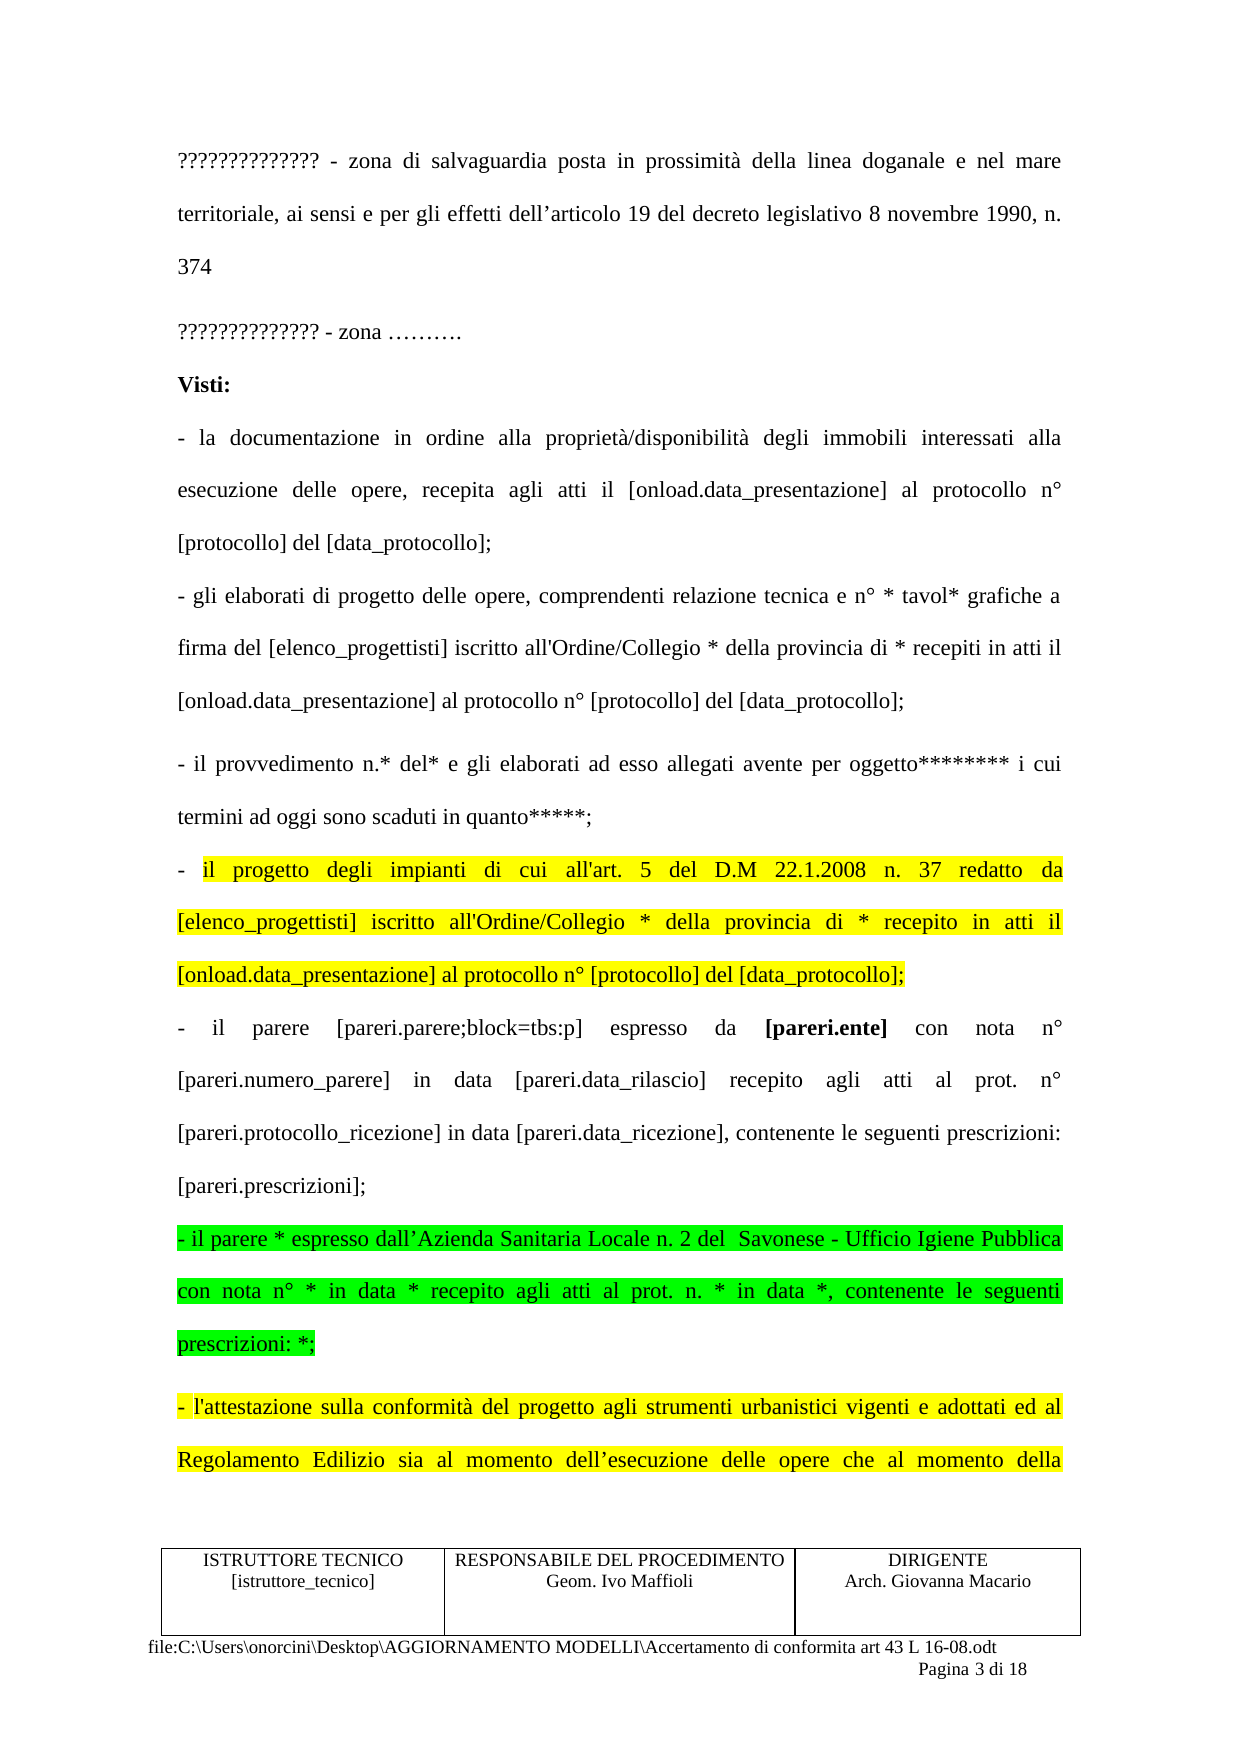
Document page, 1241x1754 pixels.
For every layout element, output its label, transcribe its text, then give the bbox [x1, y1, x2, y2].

text ?????????????? - zona ………. [177, 318, 1063, 344]
text Visti: [177, 371, 1063, 397]
text - il provvedimento n.* del* e gli elaborati ad esso allegati avente per oggetto******** i cui termini ad oggi sono scaduti in quanto*****; [177, 750, 1063, 829]
text - l'attestazione sulla conformità del progetto agli strumenti urbanistici vigenti e adottati ed al Regolamento Edilizio sia al momento dell’esecuzione delle opere che al momento della [177, 1393, 1063, 1472]
text - il progetto degli impianti di cui all'art. 5 del D.M 22.1.2008 n. 37 redatto da [elenco_progettisti] iscritto all'Ordine/Collegio * della provincia di * recepito in atti il [onload.data_presentazione] al protocollo n° [protocollo] del [data_protocollo]; [177, 856, 1063, 987]
text - il parere [pareri.parere;block=tbs:p] espresso da [pareri.ente] con nota n° [pareri.numero_parere] in data [pareri.data_rilascio] recepito agli atti al prot. n° [pareri.protocollo_ricezione] in data [pareri.data_ricezione], contenente le seguenti prescrizioni: [pareri.prescrizioni]; [177, 1014, 1063, 1198]
text - il parere * espresso dall’Azienda Sanitaria Locale n. 2 del Savonese - Ufficio Igiene Pubblica con nota n° * in data * recepito agli atti al prot. n. * in data *, contenente le seguenti prescrizioni: *; [177, 1225, 1063, 1356]
text - gli elaborati di progetto delle opere, comprendenti relazione tecnica e n° * tavol* grafiche a firma del [elenco_progettisti] iscritto all'Ordine/Collegio * della provincia di * recepiti in atti il [onload.data_presentazione] al protocollo n° [protocollo] del [data_protocollo]; [177, 582, 1063, 713]
text ?????????????? - zona di salvaguardia posta in prossimità della linea doganale e nel mare territoriale, ai sensi e per gli effetti dell’articolo 19 del decreto legislativo 8 novembre 1990, n. 374 [177, 148, 1063, 279]
text - la documentazione in ordine alla proprietà/disponibilità degli immobili interessati alla esecuzione delle opere, recepita agli atti il [onload.data_presentazione] al protocollo n° [protocollo] del [data_protocollo]; [177, 424, 1063, 555]
